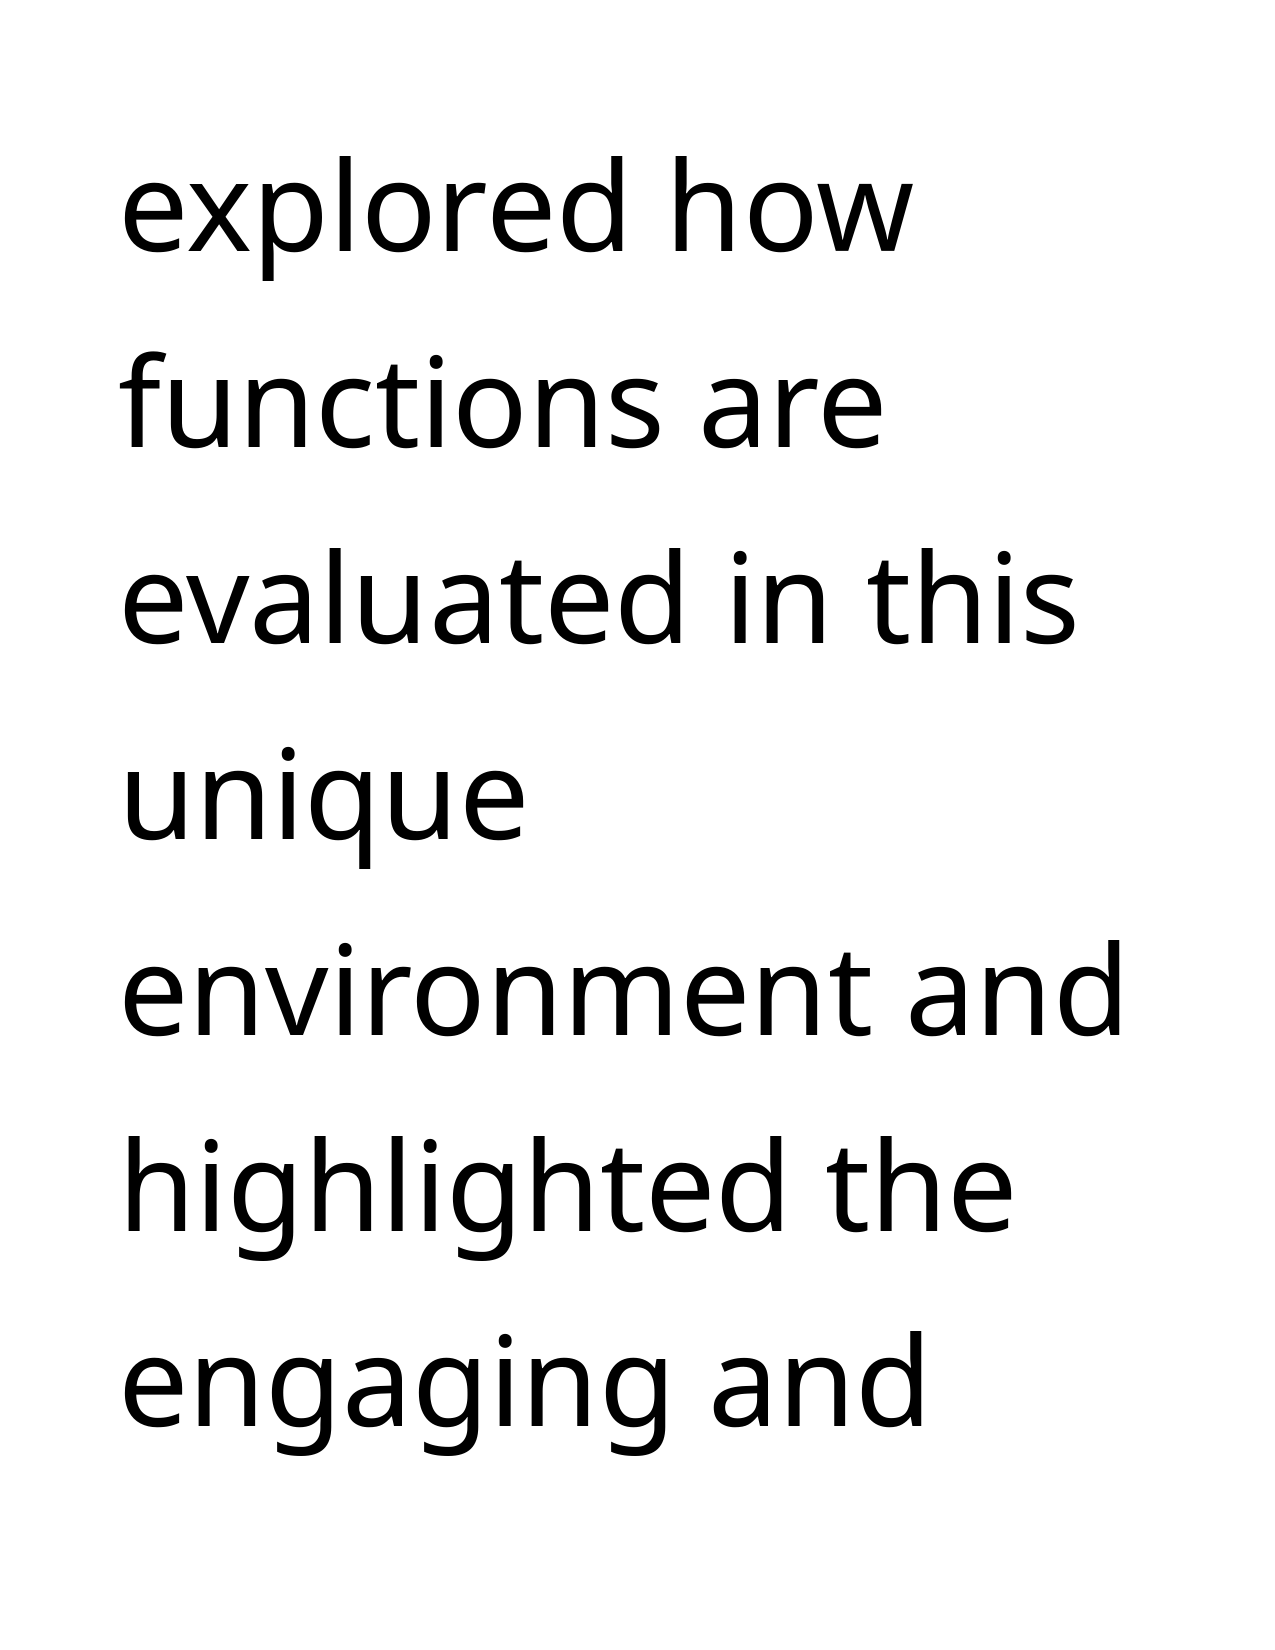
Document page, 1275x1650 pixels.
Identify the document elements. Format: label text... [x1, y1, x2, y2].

text explored how functions are evaluated in this unique environment and highlighted the engaging and [118, 118, 1157, 1463]
